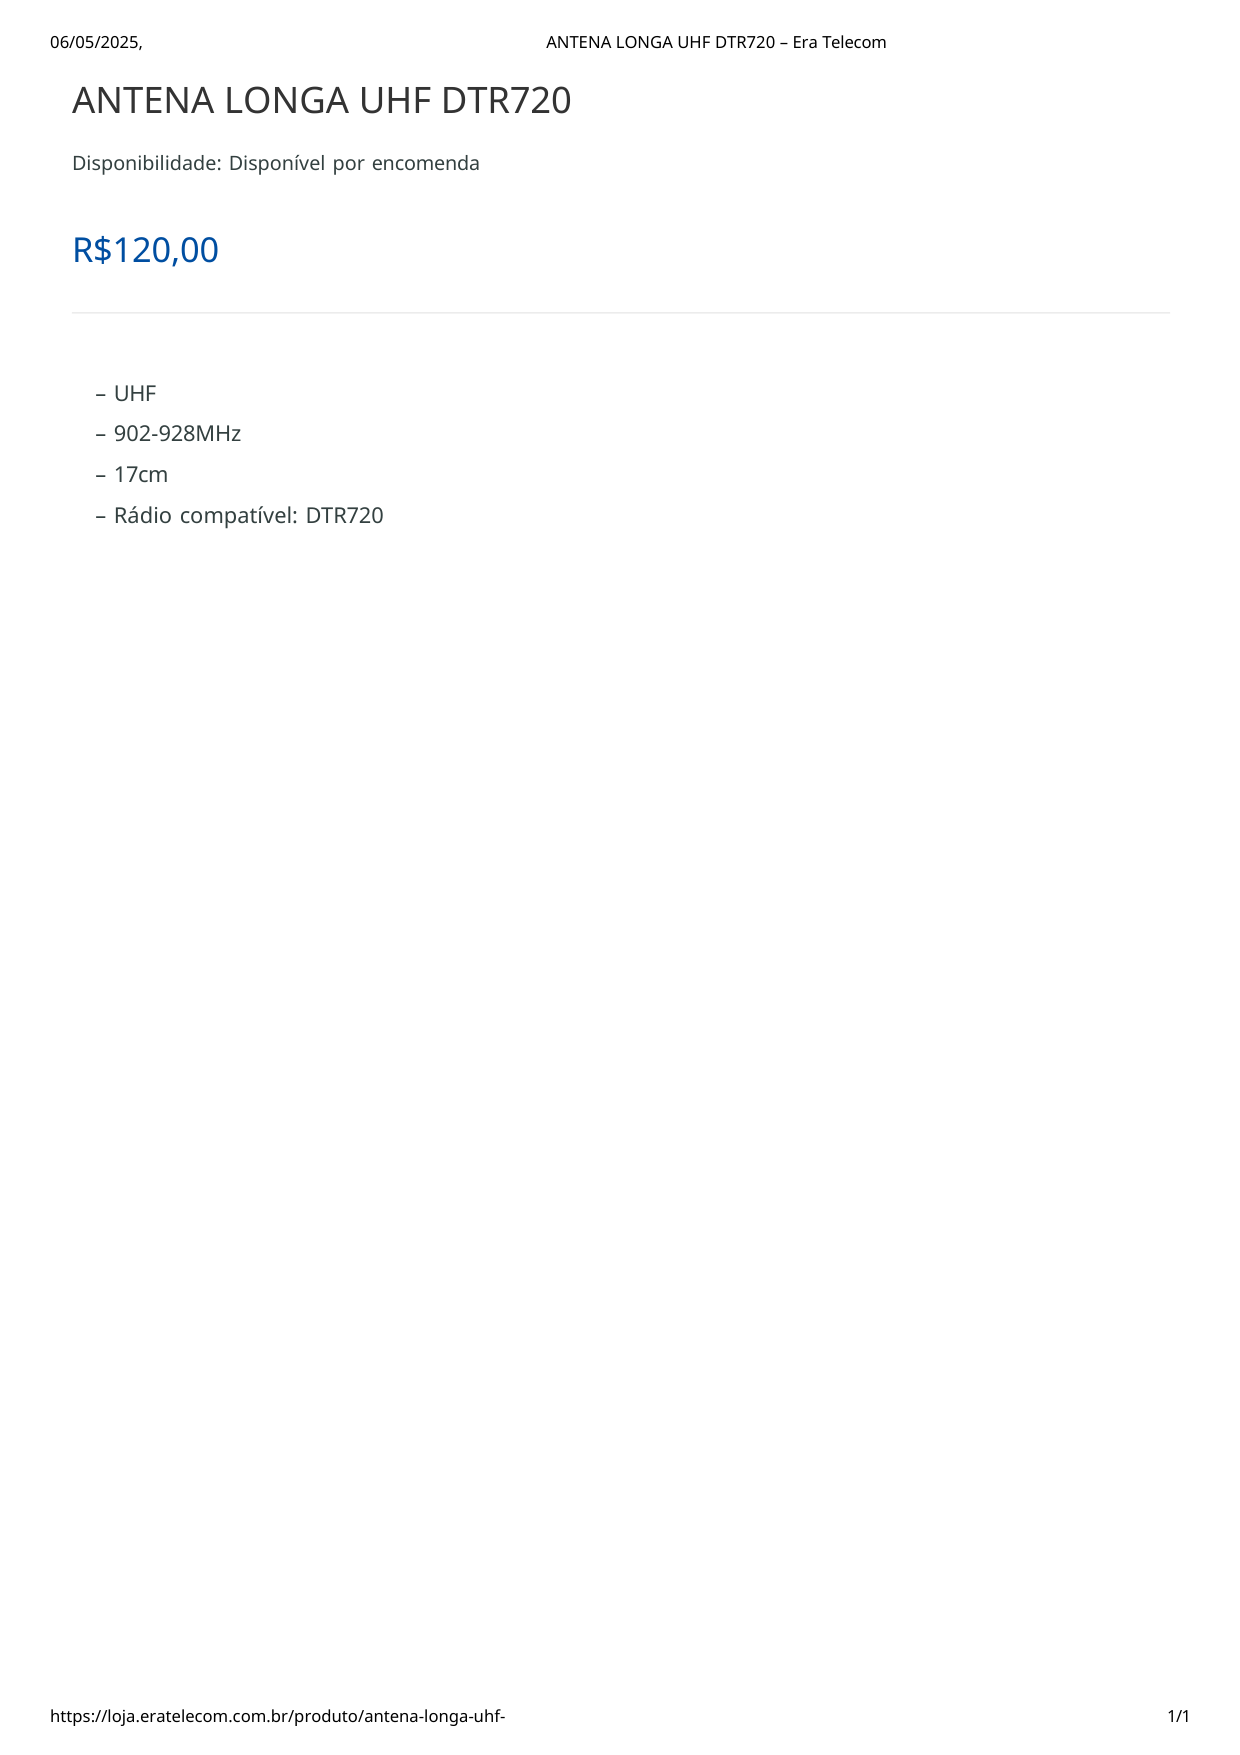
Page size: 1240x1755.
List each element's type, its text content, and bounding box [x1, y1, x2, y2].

text Disponibilidade: Disponível por encomenda [72, 150, 1195, 177]
subtitle ANTENA LONGA UHF DTR720 [72, 75, 1195, 124]
list UHF [95, 378, 1195, 408]
list 17cm [95, 459, 1195, 489]
list Rádio compatível: DTR720 [95, 499, 1195, 529]
list 902-928MHz [95, 418, 1195, 448]
subtitle R$120,00 [72, 226, 1195, 273]
